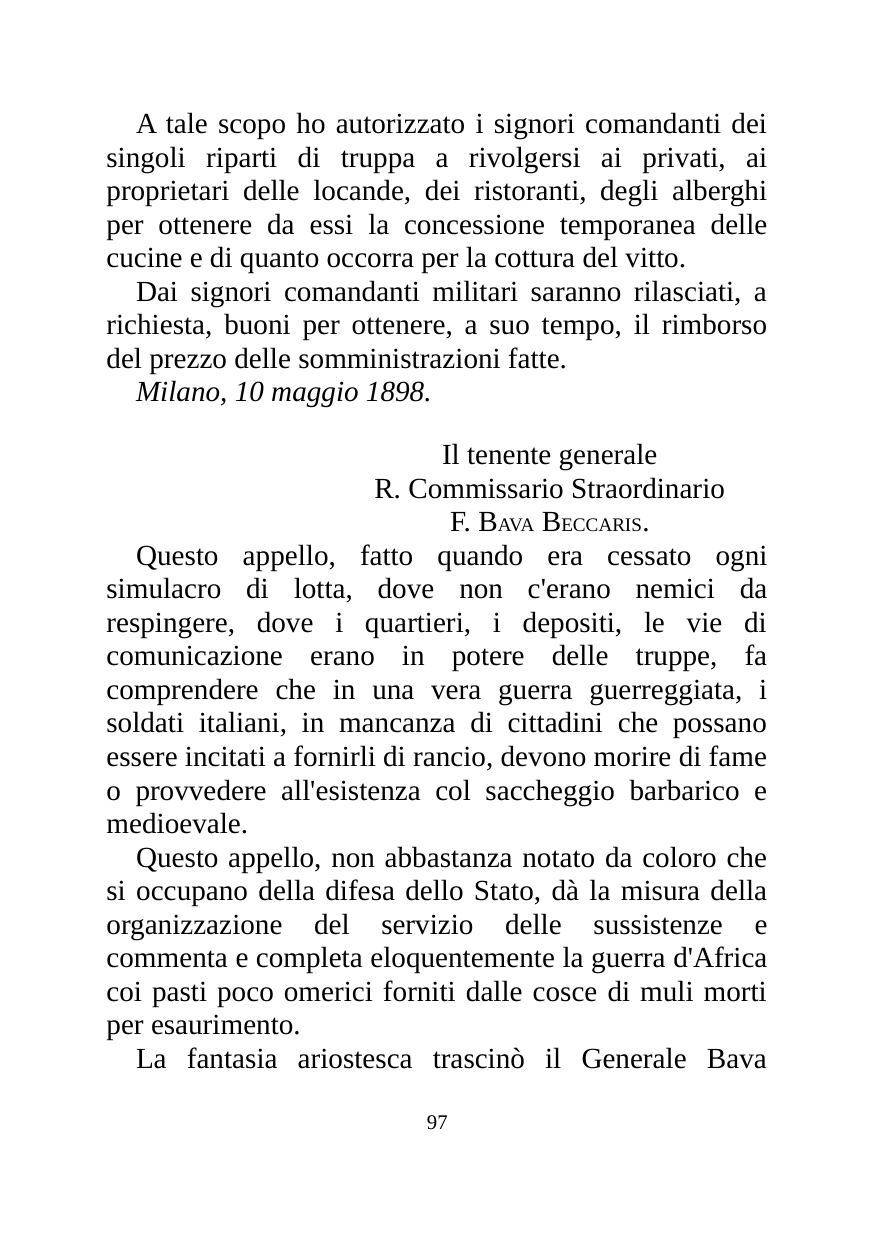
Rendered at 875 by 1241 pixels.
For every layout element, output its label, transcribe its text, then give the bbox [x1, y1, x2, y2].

text Questo appello, fatto quando era cessato ogni simulacro di lotta, dove non c'erano nemici da respingere, dove i quartieri, i depositi, le vie di comunicazione erano in potere delle truppe, fa comprendere che in una vera guerra guerreggiata, i soldati italiani, in mancanza di cittadini che possano essere incitati a fornirli di rancio, devono morire di fame o provvedere all'esistenza col saccheggio barbarico e medioevale. [106, 538, 768, 840]
text F. Bava Beccaris. [331, 504, 768, 538]
text Questo appello, non abbastanza notato da coloro che si occupano della difesa dello Stato, dà la misura della organizzazione del servizio delle sussistenze e commenta e completa eloquentemente la guerra d'Africa coi pasti poco omerici forniti dalle cosce di muli morti per esaurimento. [106, 840, 768, 1041]
text R. Commissario Straordinario [331, 471, 768, 504]
text La fantasia ariostesca trascinò il Generale Bava [106, 1041, 768, 1074]
text Milano, 10 maggio 1898. [106, 374, 768, 408]
text Il tenente generale [331, 437, 768, 471]
text Dai signori comandanti militari saranno rilasciati, a richiesta, buoni per ottenere, a suo tempo, il rimborso del prezzo delle somministrazioni fatte. [106, 274, 768, 374]
text A tale scopo ho autorizzato i signori comandanti dei singoli riparti di truppa a rivolgersi ai privati, ai proprietari delle locande, dei ristoranti, degli alberghi per ottenere da essi la concessione temporanea delle cucine e di quanto occorra per la cottura del vitto. [106, 106, 768, 274]
